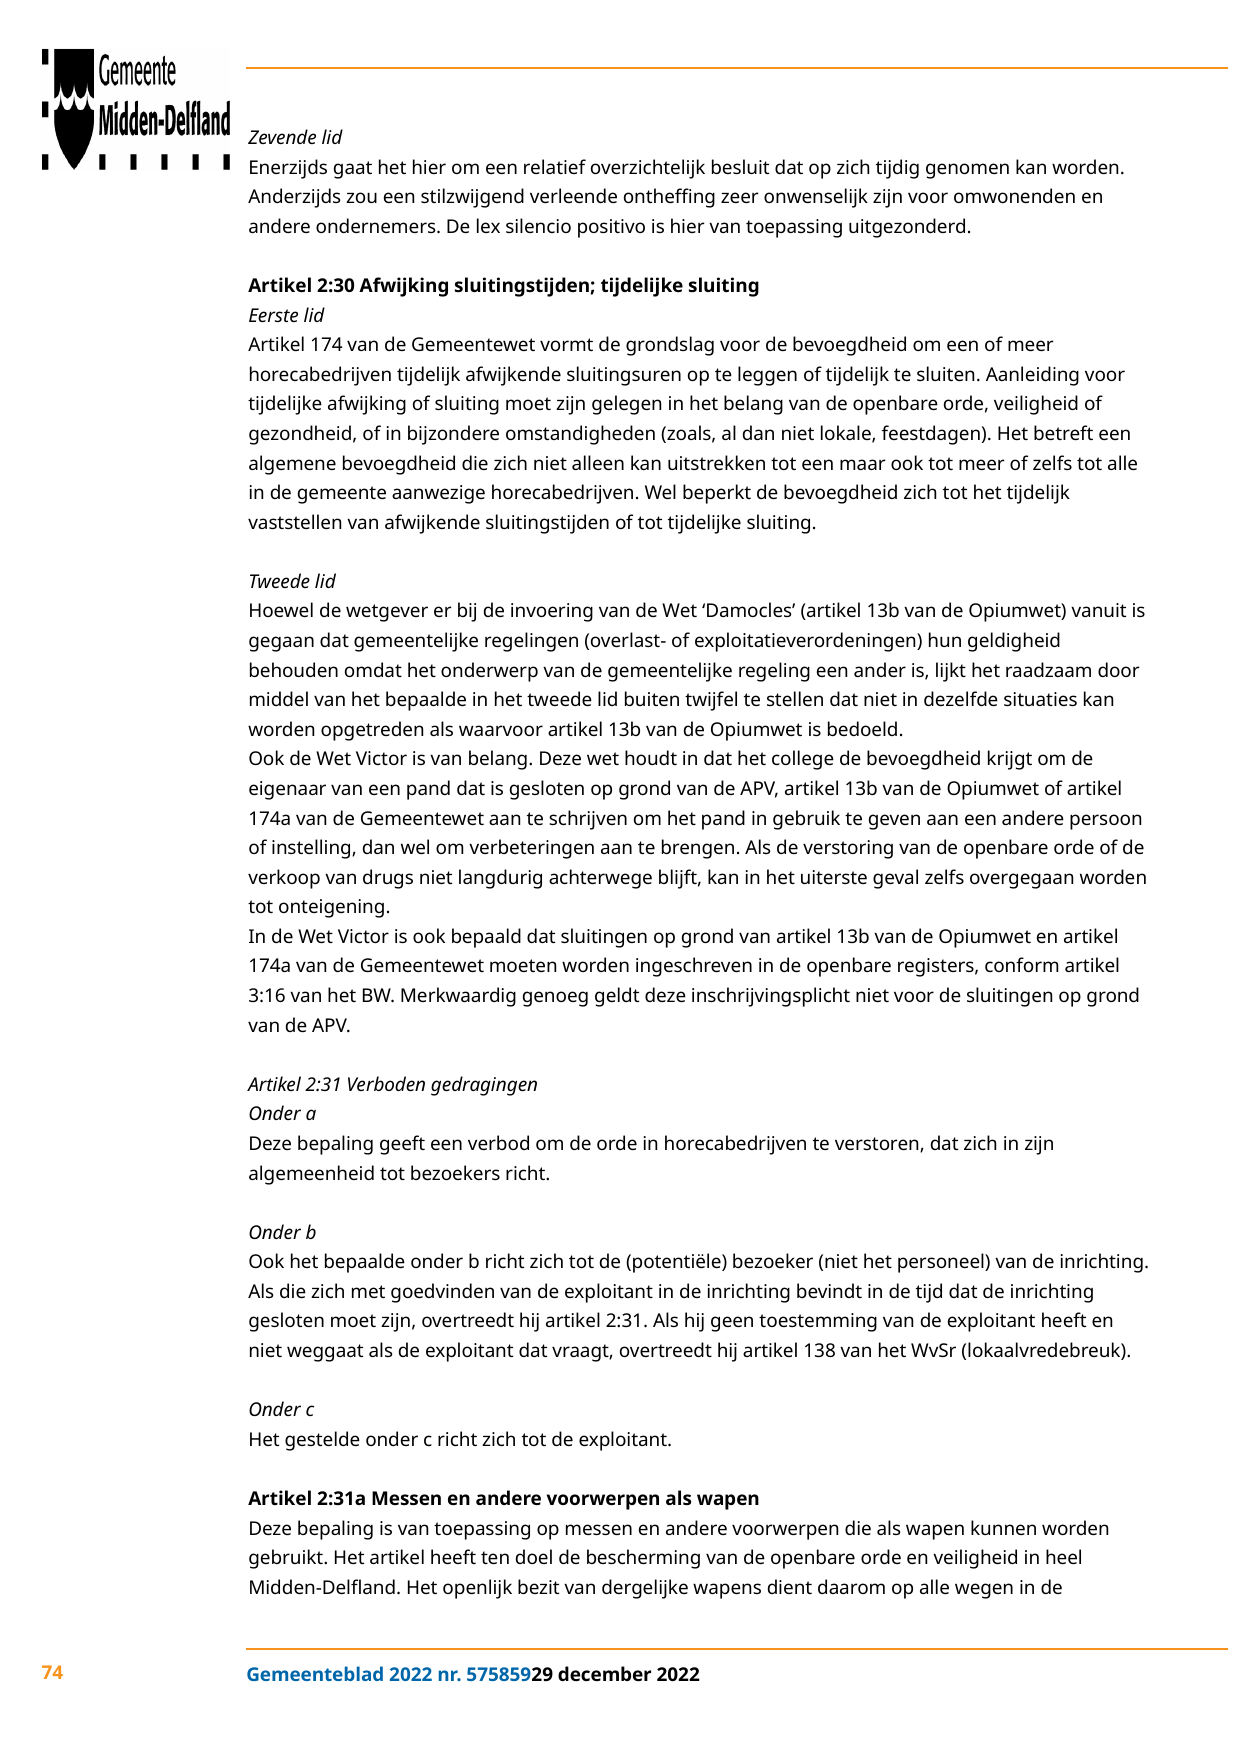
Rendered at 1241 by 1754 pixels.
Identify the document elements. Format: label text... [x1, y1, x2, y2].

text Ook het bepaalde onder b richt zich tot de (potentiële) bezoeker (niet het personeel) van de inrichting. Als die zich met goedvinden van de exploitant in de inrichting bevindt in de tijd dat de inrichting gesloten moet zijn, overtreedt hij artikel 2:31. Als hij geen toestemming van de exploitant heeft en niet weggaat als de exploitant dat vraagt, overtreedt hij artikel 138 van het WvSr (lokaalvredebreuk). [248, 1248, 1152, 1363]
text Artikel 2:31 Verboden gedragingen [248, 1071, 1152, 1097]
text Zevende lid [248, 124, 1152, 150]
text Onder c [248, 1396, 1152, 1422]
text Het gestelde onder c richt zich tot de exploitant. [248, 1426, 1152, 1452]
text Hoewel de wetgever er bij de invoering van de Wet ‘Damocles’ (artikel 13b van de Opiumwet) vanuit is gegaan dat gemeentelijke regelingen (overlast- of exploitatieverordeningen) hun geldigheid behouden omdat het onderwerp van de gemeentelijke regeling een ander is, lijkt het raadzaam door middel van het bepaalde in het tweede lid buiten twijfel te stellen dat niet in dezelfde situaties kan worden opgetreden als waarvoor artikel 13b van de Opiumwet is bedoeld. [248, 598, 1152, 742]
text Onder b [248, 1219, 1152, 1245]
text Artikel 2:30 Afwijking sluitingstijden; tijdelijke sluiting [248, 272, 1152, 298]
text Artikel 174 van de Gemeentewet vormt de grondslag voor de bevoegdheid om een of meer horecabedrijven tijdelijk afwijkende sluitingsuren op te leggen of tijdelijk te sluiten. Aanleiding voor tijdelijke afwijking of sluiting moet zijn gelegen in het belang van de openbare orde, veiligheid of gezondheid, of in bijzondere omstandigheden (zoals, al dan niet lokale, feestdagen). Het betreft een algemene bevoegdheid die zich niet alleen kan uitstrekken tot een maar ook tot meer of zelfs tot alle in de gemeente aanwezige horecabedrijven. Wel beperkt de bevoegdheid zich tot het tijdelijk vaststellen van afwijkende sluitingstijden of tot tijdelijke sluiting. [248, 331, 1152, 535]
text Artikel 2:31a Messen en andere voorwerpen als wapen [248, 1485, 1152, 1511]
text Eerste lid [248, 302, 1152, 328]
text Enerzijds gaat het hier om een relatief overzichtelijk besluit dat op zich tijdig genomen kan worden. Anderzijds zou een stilzwijgend verleende ontheffing zeer onwenselijk zijn voor omwonenden en andere ondernemers. De lex silencio positivo is hier van toepassing uitgezonderd. [248, 154, 1152, 239]
text In de Wet Victor is ook bepaald dat sluitingen op grond van artikel 13b van de Opiumwet en artikel 174a van de Gemeentewet moeten worden ingeschreven in de openbare registers, conform artikel 3:16 van het BW. Merkwaardig genoeg geldt deze inschrijvingsplicht niet voor de sluitingen op grond van de APV. [248, 923, 1152, 1038]
text Onder a [248, 1101, 1152, 1126]
text Tweede lid [248, 568, 1152, 594]
picture [41, 47, 231, 172]
text Ook de Wet Victor is van belang. Deze wet houdt in dat het college de bevoegdheid krijgt om de eigenaar van een pand dat is gesloten op grond van de APV, artikel 13b van de Opiumwet of artikel 174a van de Gemeentewet aan te schrijven om het pand in gebruik te geven aan een andere persoon of instelling, dan wel om verbeteringen aan te brengen. Als de verstoring van de openbare orde of de verkoop van drugs niet langdurig achterwege blijft, kan in het uiterste geval zelfs overgegaan worden tot onteigening. [248, 746, 1152, 919]
text Deze bepaling is van toepassing op messen en andere voorwerpen die als wapen kunnen worden gebruikt. Het artikel heeft ten doel de bescherming van de openbare orde en veiligheid in heel Midden-Delfland. Het openlijk bezit van dergelijke wapens dient daarom op alle wegen in de [248, 1515, 1152, 1600]
text Deze bepaling geeft een verbod om de orde in horecabedrijven te verstoren, dat zich in zijn algemeenheid tot bezoekers richt. [248, 1130, 1152, 1186]
